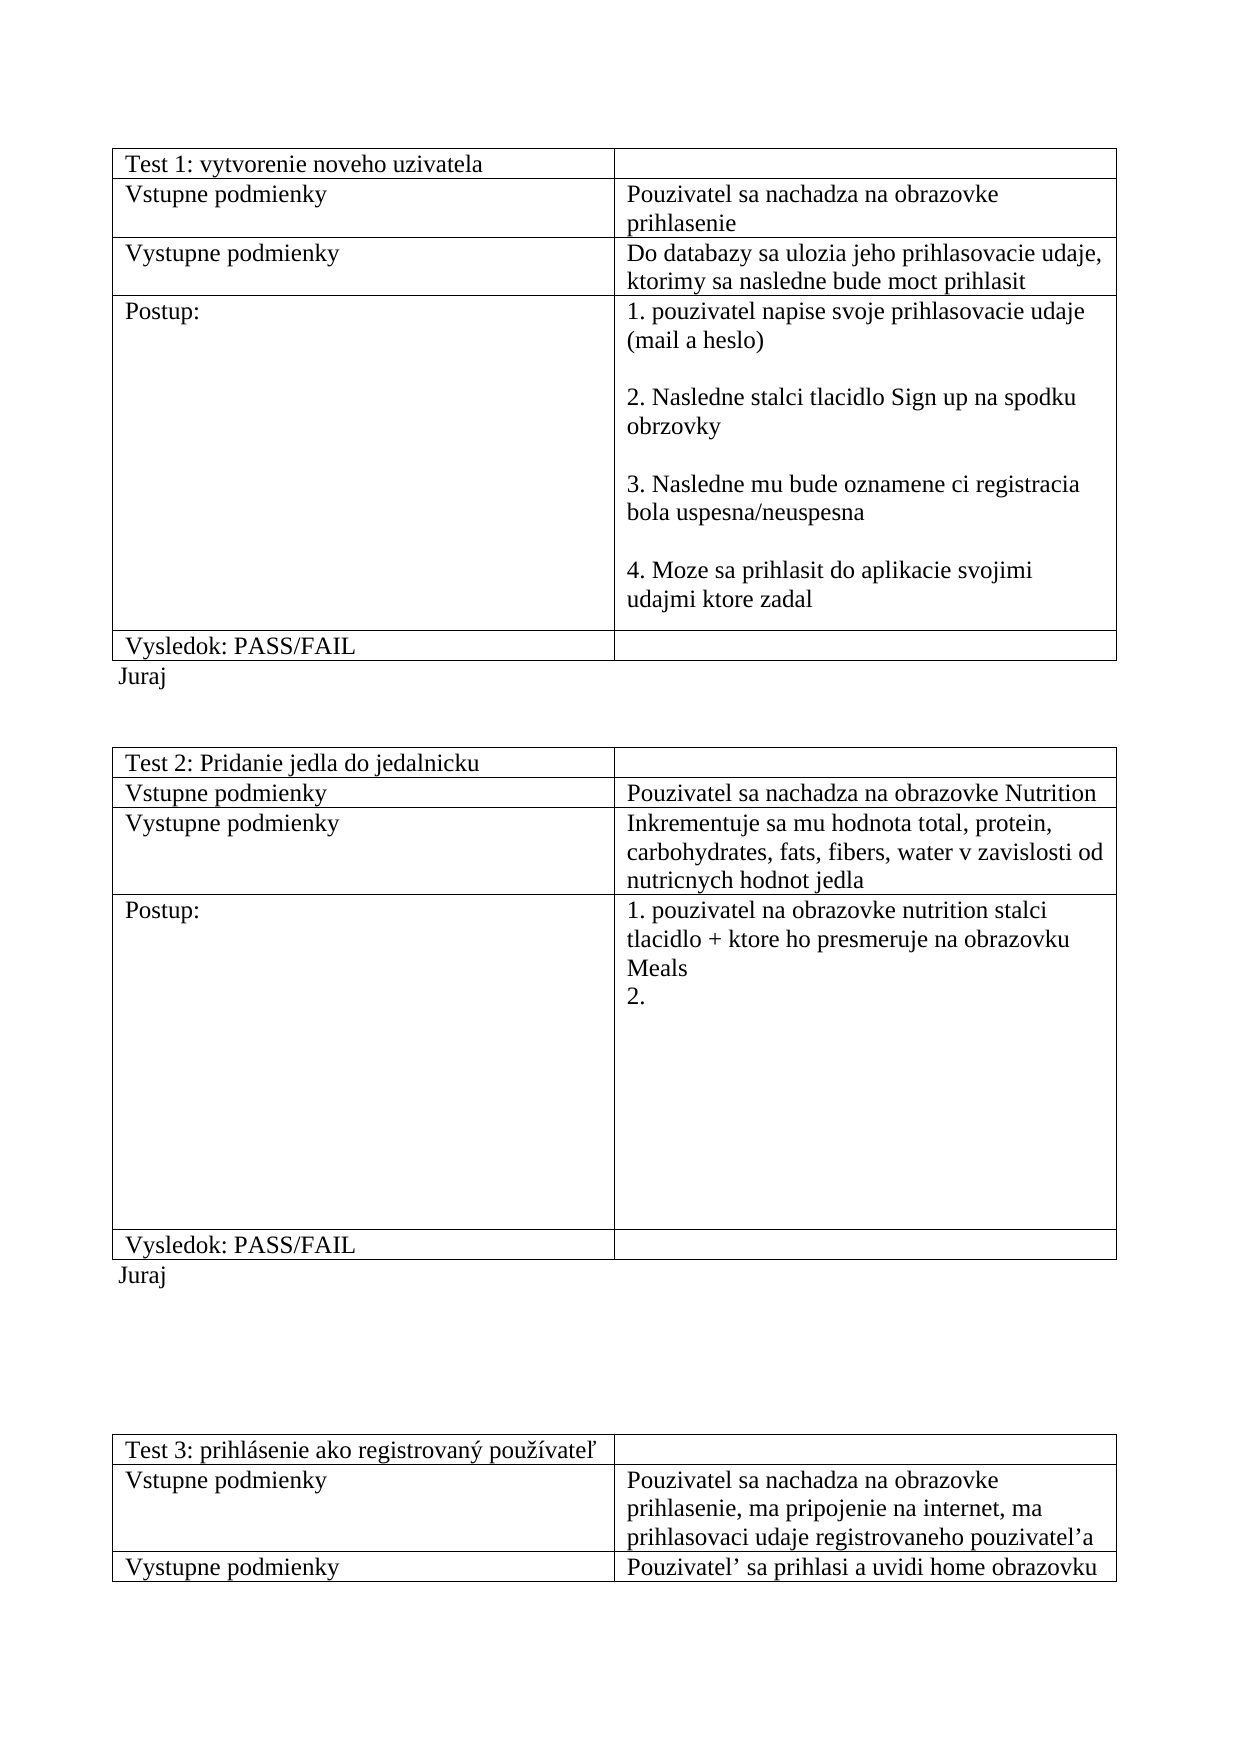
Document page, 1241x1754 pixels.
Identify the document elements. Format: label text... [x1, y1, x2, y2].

table_cell 1. pouzivatel na obrazovke nutrition stalci tlacidlo + ktore ho presmeruje na obrazovku Meals 2. [615, 895, 1116, 1229]
table_cell Pouzivatel sa nachadza na obrazovke prihlasenie [615, 179, 1116, 237]
table_cell Vystupne podmienky [113, 808, 614, 894]
table_cell Vystupne podmienky [113, 1552, 614, 1581]
table_cell Vysledok: PASS/FAIL [113, 631, 614, 660]
table_cell Vstupne podmienky [113, 1465, 614, 1551]
table_cell Postup: [113, 895, 614, 1229]
table_header [615, 149, 1116, 178]
table_cell Vstupne podmienky [113, 179, 614, 237]
table_header Test 2: Pridanie jedla do jedalnicku [113, 748, 614, 777]
table_cell Vstupne podmienky [113, 778, 614, 807]
table_header [615, 1435, 1116, 1464]
table_cell Vystupne podmienky [113, 238, 614, 295]
table_cell Inkrementuje sa mu hodnota total, protein, carbohydrates, fats, fibers, water v zavislosti od nutricnych hodnot jedla [615, 808, 1116, 894]
table_cell Postup: [113, 296, 614, 630]
table_cell [615, 1230, 1116, 1259]
table_cell [615, 631, 1116, 660]
table_header [615, 748, 1116, 777]
table_header Test 3: prihlásenie ako registrovaný používateľ [113, 1435, 614, 1464]
table_cell Vysledok: PASS/FAIL [113, 1230, 614, 1259]
text Juraj [118, 1260, 1122, 1289]
table_header Test 1: vytvorenie noveho uzivatela [113, 149, 614, 178]
table_cell Do databazy sa ulozia jeho prihlasovacie udaje, ktorimy sa nasledne bude moct prihlasit [615, 238, 1116, 295]
table_cell Pouzivatel’ sa prihlasi a uvidi home obrazovku [615, 1552, 1116, 1581]
table_cell Pouzivatel sa nachadza na obrazovke prihlasenie, ma pripojenie na internet, ma prihlasovaci udaje registrovaneho pouzivatel’a [615, 1465, 1116, 1551]
table_cell 1. pouzivatel napise svoje prihlasovacie udaje (mail a heslo) 2. Nasledne stalci tlacidlo Sign up na spodku obrzovky 3. Nasledne mu bude oznamene ci registracia bola uspesna/neuspesna 4. Moze sa prihlasit do aplikacie svojimi udajmi ktore zadal [615, 296, 1116, 630]
text Juraj [118, 661, 1122, 690]
table_cell Pouzivatel sa nachadza na obrazovke Nutrition [615, 778, 1116, 807]
